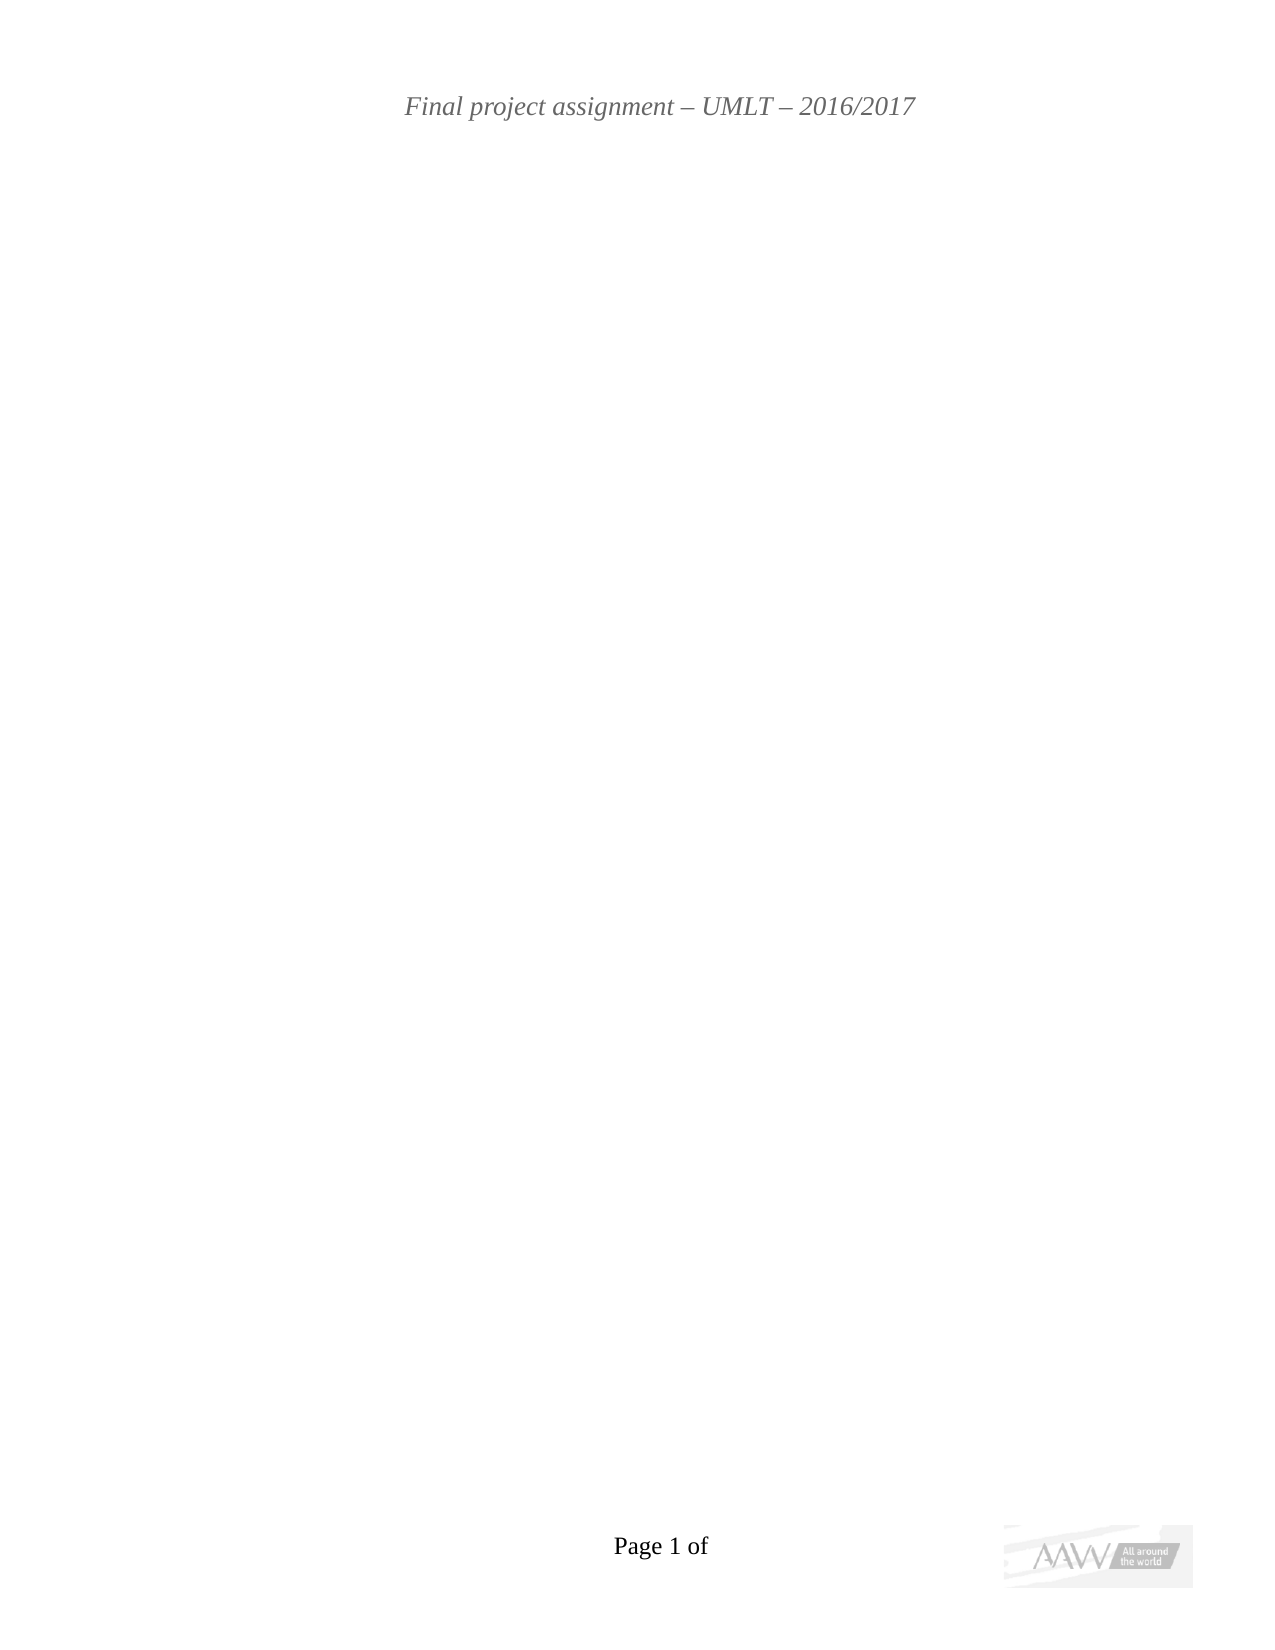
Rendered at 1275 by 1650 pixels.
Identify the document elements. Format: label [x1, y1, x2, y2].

picture [1003, 1525, 1193, 1588]
